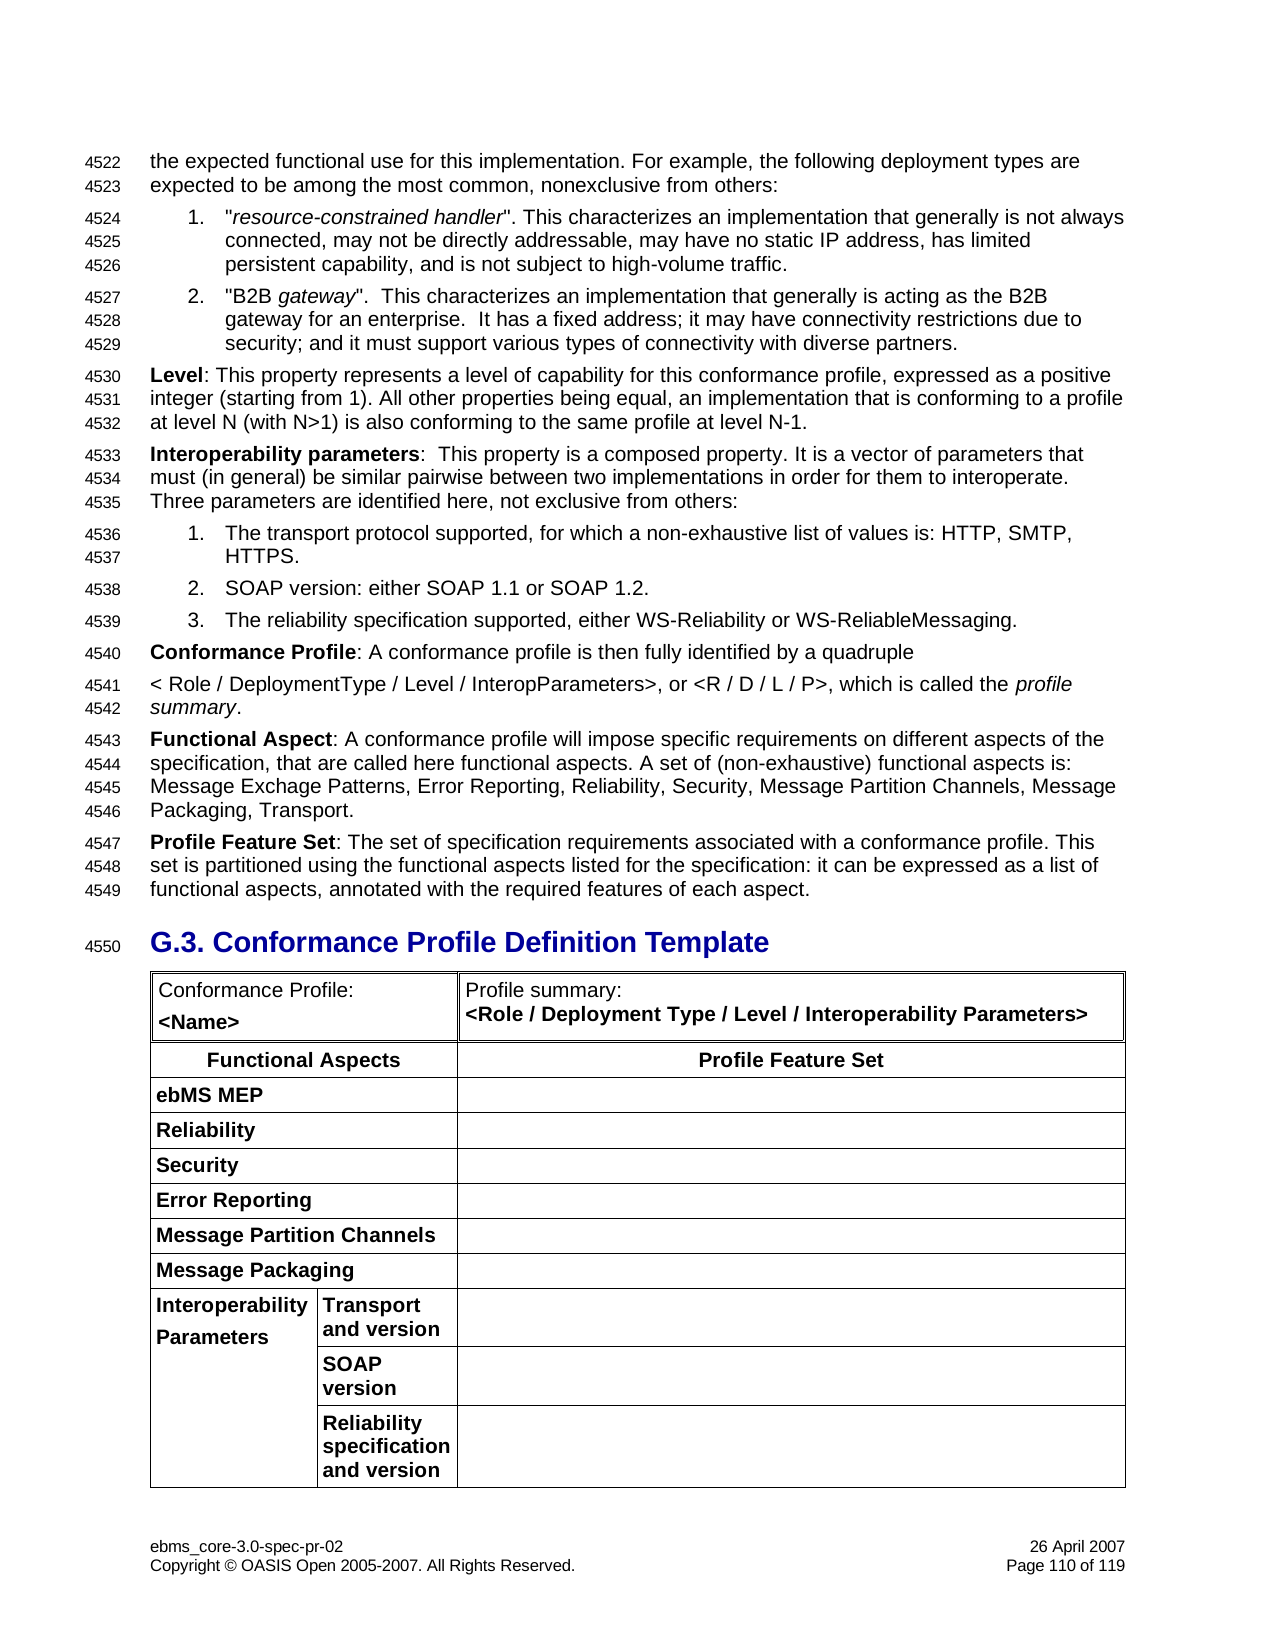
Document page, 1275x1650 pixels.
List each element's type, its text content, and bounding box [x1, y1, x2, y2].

table_cell Reliability [151, 1113, 457, 1148]
text Level: This property represents a level of capability for this conformance profile, expressed as a positive integer (starting from 1). All other properties being equal, an implementation that is conforming to a profile at level N (with N>1) is also conforming to the same profile at level N-1. [150, 363, 1125, 434]
table_cell [458, 1113, 1125, 1148]
text the expected functional use for this implementation. For example, the following deployment types are expected to be among the most common, nonexclusive from others: [150, 150, 1125, 197]
table_cell [458, 1078, 1125, 1112]
table_cell Interoperability Parameters [151, 1289, 317, 1487]
table_cell ebMS MEP [151, 1078, 457, 1112]
list "B2B gateway". This characterizes an implementation that generally is acting as the B2B gateway for an enterprise. It has a fixed address; it may have connectivity restrictions due to security; and it must support various types of connectivity with diverse partners. [187, 284, 1125, 355]
list SOAP version: either SOAP 1.1 or SOAP 1.2. [187, 577, 1125, 600]
table_cell Profile Feature Set [458, 1043, 1125, 1077]
table_header [458, 1289, 1125, 1346]
list The reliability specification supported, either WS-Reliability or WS-ReliableMessaging. [187, 608, 1125, 632]
table_cell Security [151, 1149, 457, 1183]
table_cell [458, 1184, 1125, 1218]
table_cell [458, 1149, 1125, 1183]
subtitle Conformance Profile Definition Template [150, 926, 1125, 958]
text < Role / DeploymentType / Level / InteropParameters>, or <R / D / L / P>, which is called the profile summary. [150, 672, 1125, 719]
table_header Profile summary: <Role / Deployment Type / Level / Interoperability Parameters> [458, 972, 1125, 1042]
table_cell Message Packaging [151, 1254, 457, 1288]
table_header Transport and version [318, 1289, 457, 1346]
table_cell [458, 1347, 1125, 1405]
text Profile Feature Set: The set of specification requirements associated with a conformance profile. This set is partitioned using the functional aspects listed for the specification: it can be expressed as a list of functional aspects, annotated with the required features of each aspect. [150, 830, 1125, 901]
text Conformance Profile: A conformance profile is then fully identified by a quadruple [150, 640, 1125, 664]
table_header Conformance Profile: <Name> [153, 974, 457, 1040]
list The transport protocol supported, for which a non-exhaustive list of values is: HTTP, SMTP, HTTPS. [187, 521, 1125, 568]
table_cell Message Partition Channels [151, 1219, 457, 1253]
text Functional Aspect: A conformance profile will impose specific requirements on different aspects of the specification, that are called here functional aspects. A set of (non-exhaustive) functional aspects is: Message Exchage Patterns, Error Reporting, Reliability, Security, Message Partition Channels, Message Packaging, Transport. [150, 728, 1125, 822]
table_cell [458, 1406, 1125, 1487]
table_cell Reliability specification and version [318, 1406, 457, 1487]
table_cell Error Reporting [151, 1184, 457, 1218]
table_cell [458, 1254, 1125, 1288]
list "resource-constrained handler". This characterizes an implementation that generally is not always connected, may not be directly addressable, may have no static IP address, has limited persistent capability, and is not subject to high-volume traffic. [187, 205, 1125, 276]
table_cell SOAP version [318, 1347, 457, 1405]
text Interoperability parameters: This property is a composed property. It is a vector of parameters that must (in general) be similar pairwise between two implementations in order for them to interoperate. Three parameters are identified here, not exclusive from others: [150, 442, 1125, 513]
table_cell [458, 1219, 1125, 1253]
table_cell Functional Aspects [151, 1043, 457, 1077]
